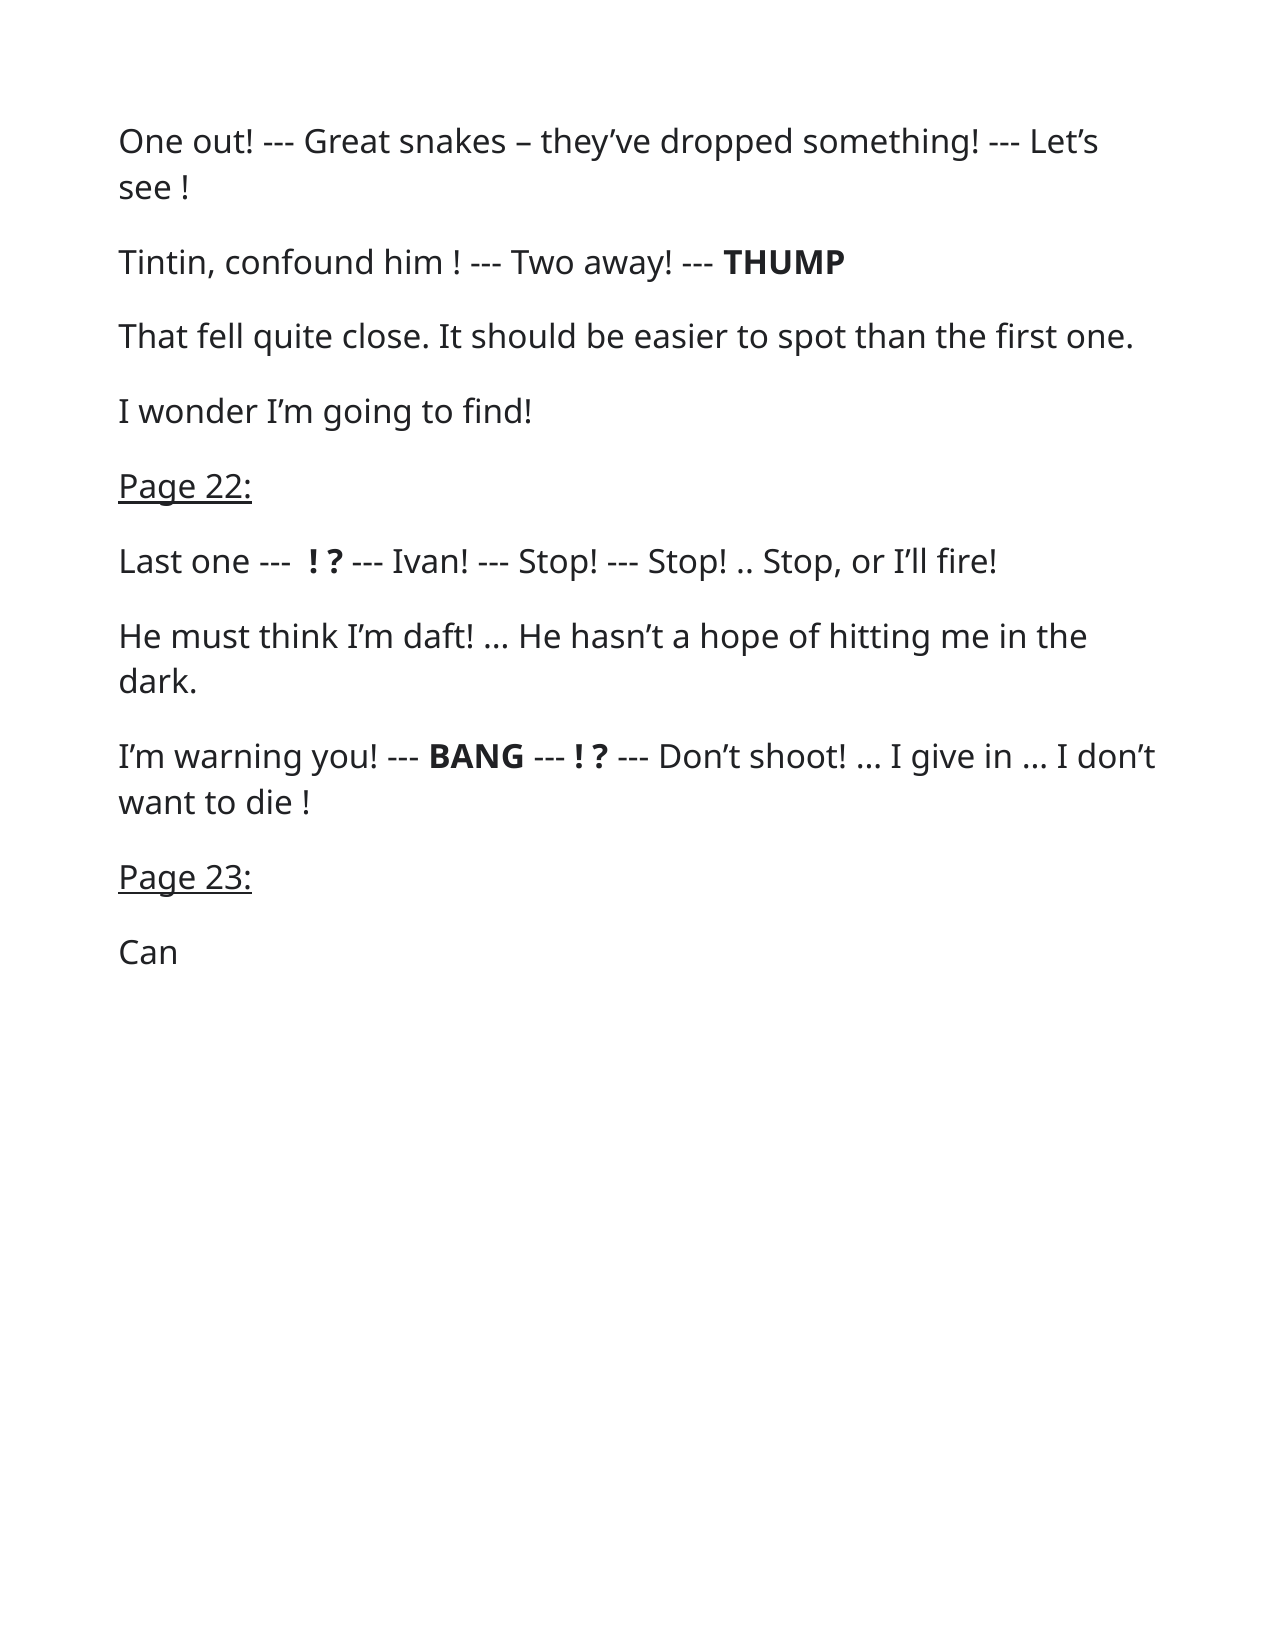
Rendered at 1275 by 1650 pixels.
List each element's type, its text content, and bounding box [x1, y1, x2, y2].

text I’m warning you! --- BANG --- ! ? --- Don’t shoot! … I give in … I don’t want to die ! [118, 733, 1157, 824]
text Page 22: [118, 463, 1157, 508]
text Last one --- ! ? --- Ivan! --- Stop! --- Stop! .. Stop, or I’ll fire! [118, 538, 1157, 583]
text One out! --- Great snakes – they’ve dropped something! --- Let’s see ! [118, 118, 1157, 209]
text He must think I’m daft! … He hasn’t a hope of hitting me in the dark. [118, 613, 1157, 704]
text That fell quite close. It should be easier to spot than the first one. [118, 313, 1157, 359]
text I wonder I’m going to find! [118, 388, 1157, 434]
text Can [118, 928, 1157, 974]
text Page 23: [118, 853, 1157, 899]
text Tintin, confound him ! --- Two away! --- THUMP [118, 238, 1157, 284]
